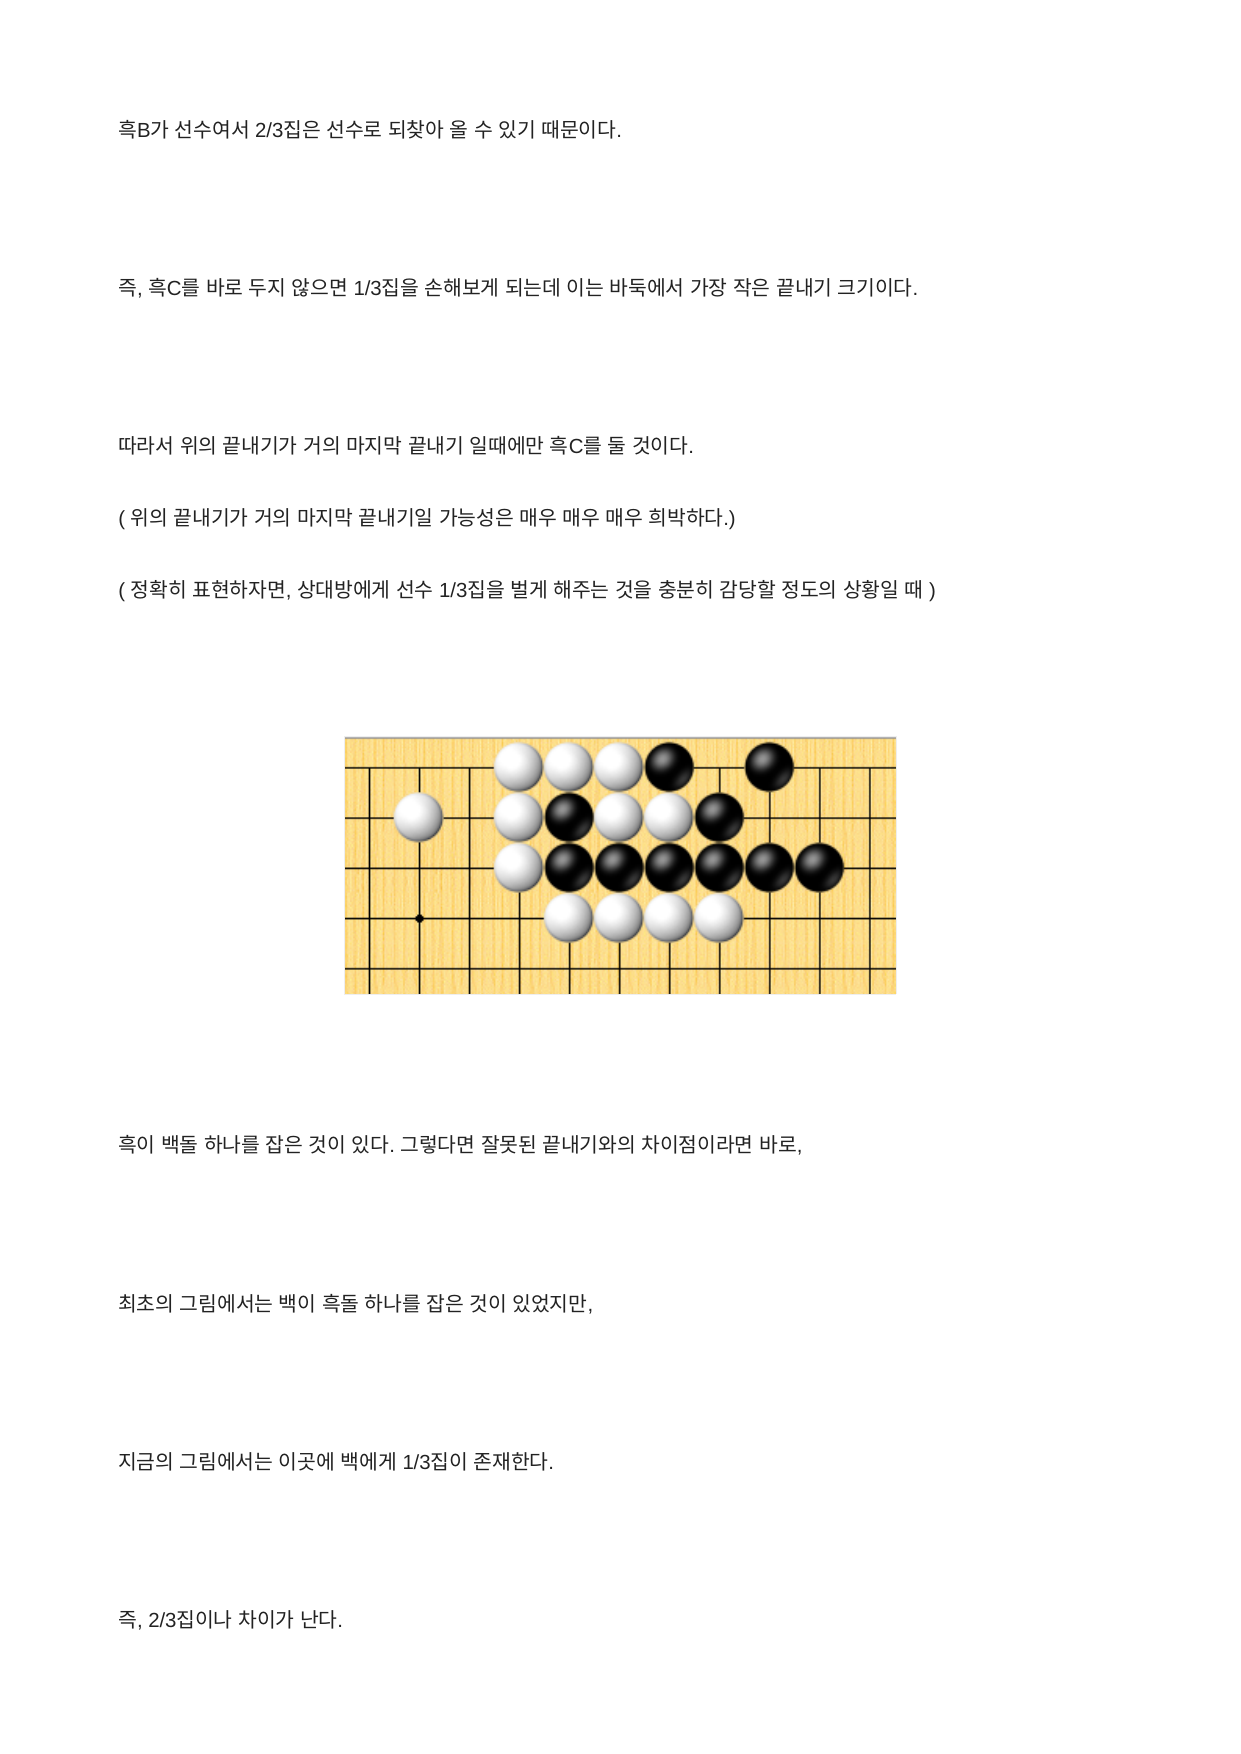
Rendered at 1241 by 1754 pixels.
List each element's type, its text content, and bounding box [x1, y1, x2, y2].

text 따라서 위의 끝내기가 거의 마지막 끝내기 일때에만 흑C를 둘 것이다. [118, 435, 1122, 458]
text 흑이 백돌 하나를 잡은 것이 있다. 그렇다면 잘못된 끝내기와의 차이점이라면 바로, [118, 1133, 1122, 1157]
text 즉, 2/3집이나 차이가 난다. [118, 1608, 1122, 1632]
text 흑B가 선수여서 2/3집은 선수로 되찾아 올 수 있기 때문이다. [118, 118, 1122, 141]
text 즉, 흑C를 바로 두지 않으면 1/3집을 손해보게 되는데 이는 바둑에서 가장 작은 끝내기 크기이다. [118, 276, 1122, 300]
text ( 위의 끝내기가 거의 마지막 끝내기일 가능성은 매우 매우 매우 희박하다.) [118, 506, 1122, 530]
text 최초의 그림에서는 백이 흑돌 하나를 잡은 것이 있었지만, [118, 1292, 1122, 1315]
text 지금의 그림에서는 이곳에 백에게 1/3집이 존재한다. [118, 1450, 1122, 1473]
text ( 정확히 표현하자면, 상대방에게 선수 1/3집을 벌게 해주는 것을 충분히 감당할 정도의 상황일 때 ) [118, 578, 1122, 601]
picture [345, 737, 896, 994]
